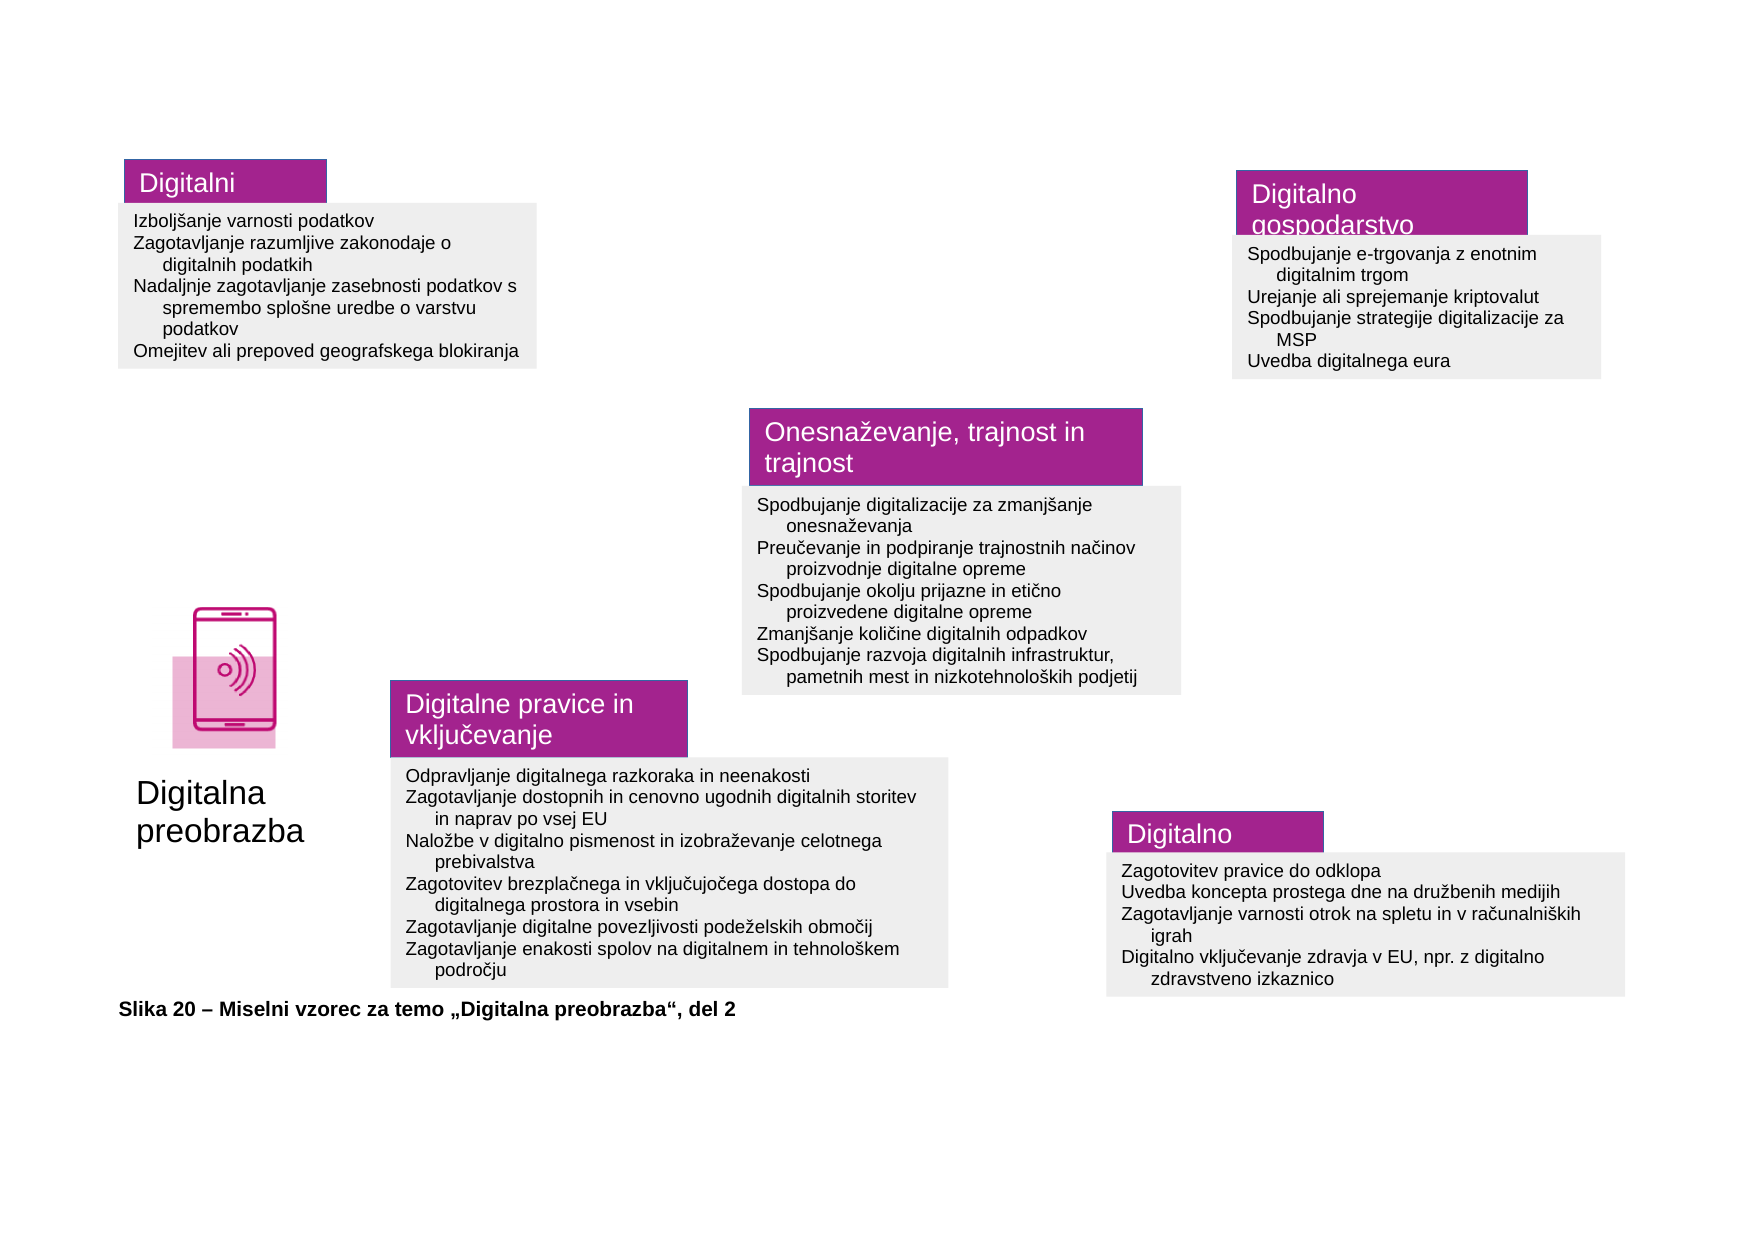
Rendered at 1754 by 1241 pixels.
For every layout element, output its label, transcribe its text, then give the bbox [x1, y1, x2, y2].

text Slika 20 – Miselni vzorec za temo „Digitalna preobrazba“, del 2 [118, 172, 1625, 1021]
picture [152, 600, 288, 755]
